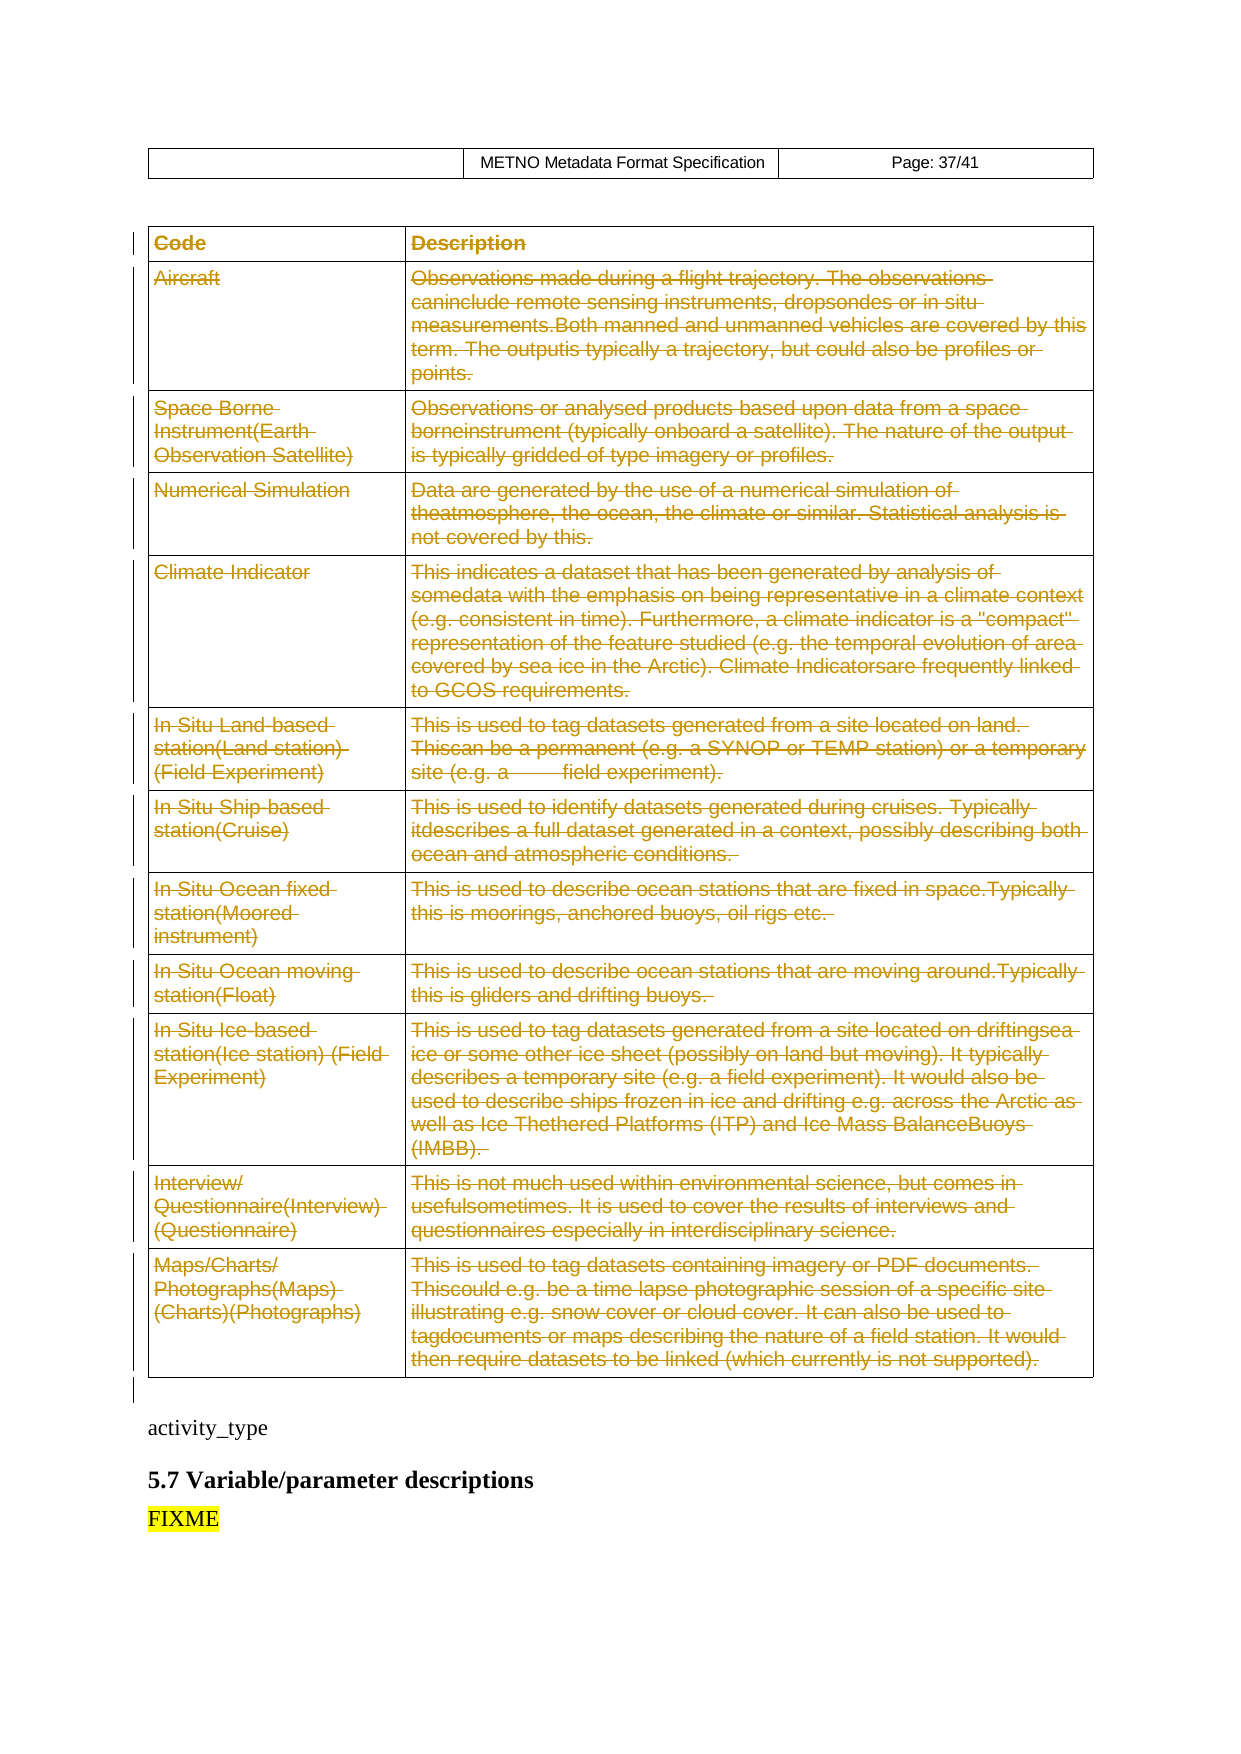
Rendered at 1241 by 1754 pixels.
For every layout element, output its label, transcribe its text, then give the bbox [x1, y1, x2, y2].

text FIXME [148, 1506, 1093, 1532]
subtitle Variable/parameter descriptions [148, 1466, 1093, 1493]
text activity_type [148, 1415, 1093, 1441]
